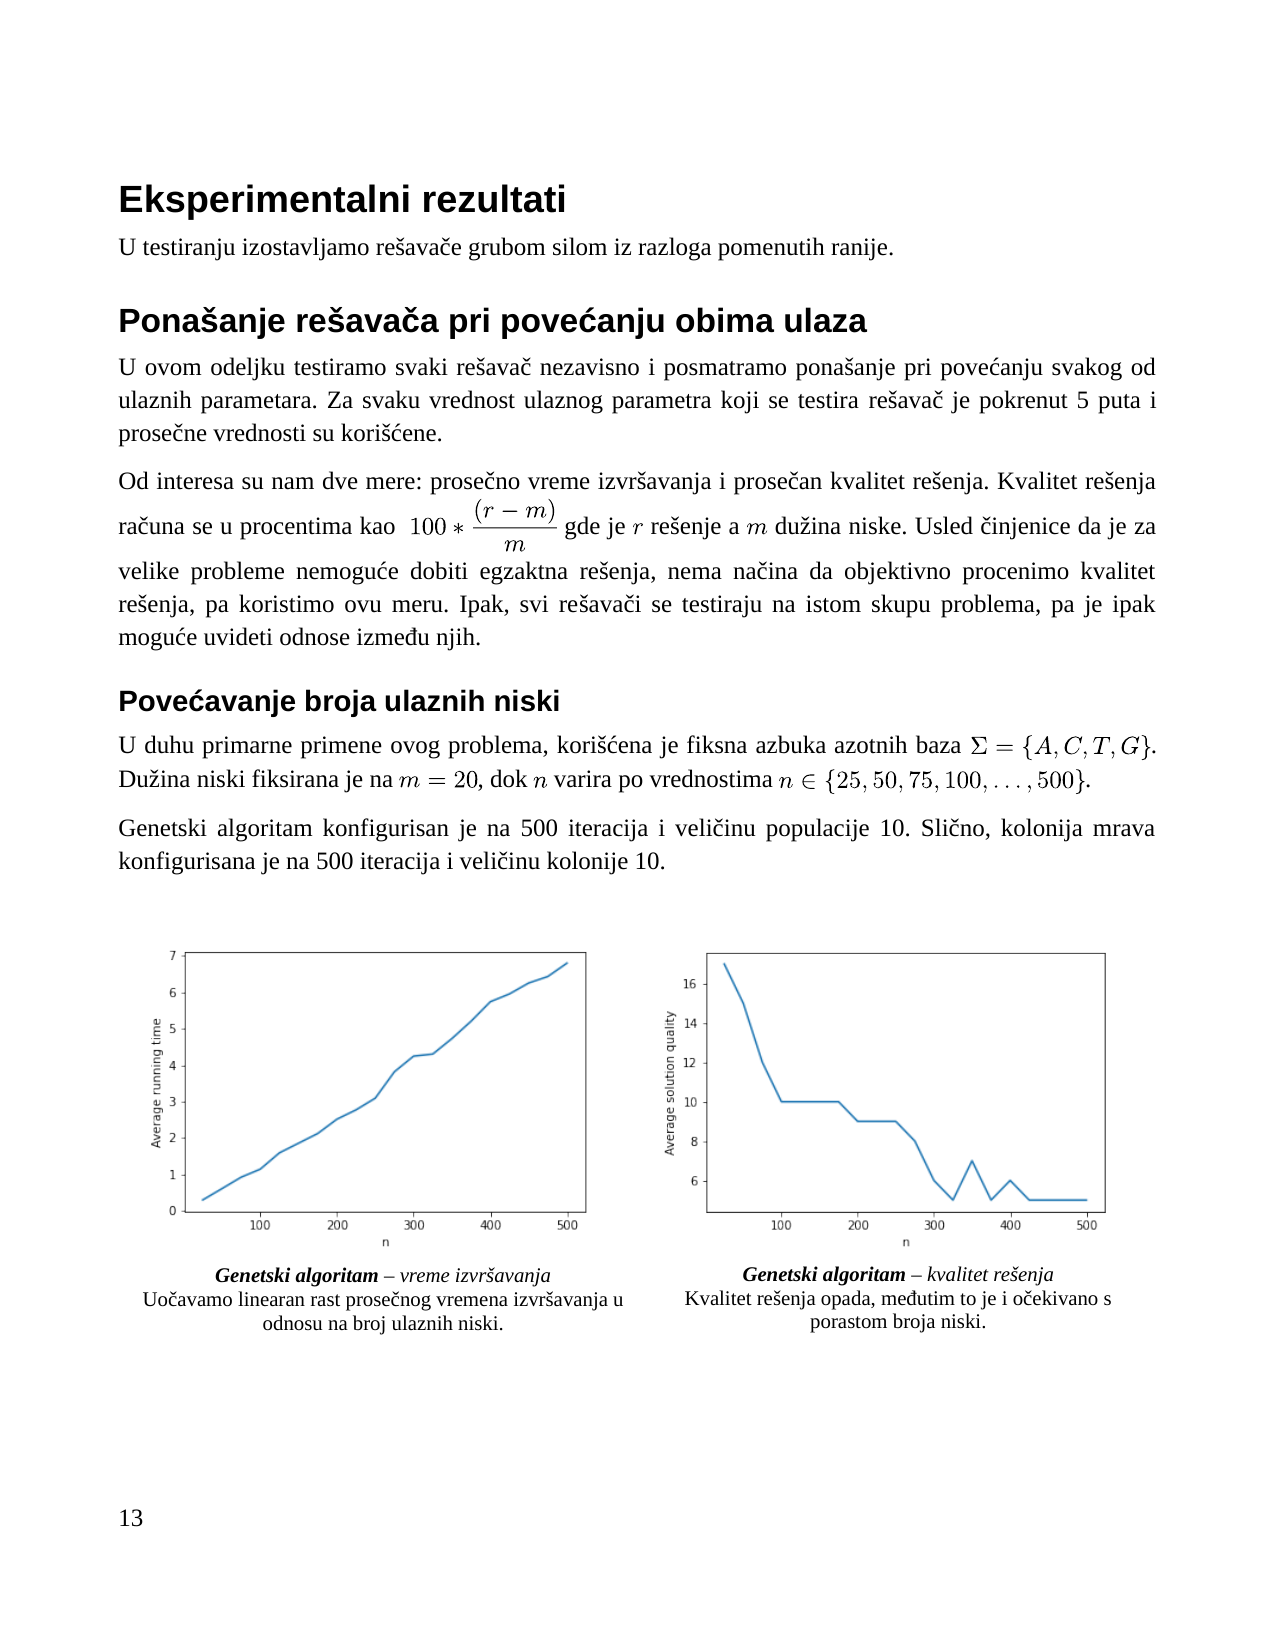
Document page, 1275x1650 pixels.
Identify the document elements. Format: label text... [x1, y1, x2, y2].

subtitle Eksperimentalni rezultati [118, 176, 1157, 220]
text Genetski algoritam konfigurisan je na 500 iteracija i veličinu populacije 10. Slično, kolonija mrava konfigurisana je na 500 iteracija i veličinu kolonije 10. [118, 813, 1157, 875]
text U duhu primarne primene ovog problema, korišćena je fiksna azbuka azotnih baza . Dužina niski fiksirana je na , dok varira po vrednostima . [118, 730, 1157, 794]
picture [121, 910, 637, 1255]
text Od interesa su nam dve mere: prosečno vreme izvršavanja i prosečan kvalitet rešenja. Kvalitet rešenja računa se u procentima kao gde je rešenje a dužina niske. Usled činjenice da je za velike probleme nemoguće dobiti egzaktna rešenja, nema načina da objektivno procenimo kvalitet rešenja, pa koristimo ovu meru. Ipak, svi rešavači se testiraju na istom skupu problema, pa je ipak moguće uvideti odnose između njih. [118, 466, 1157, 651]
text U testiranju izostavljamo rešavače grubom silom iz razloga pomenutih ranije. [118, 232, 1157, 261]
subtitle Povećavanje broja ulaznih niski [118, 684, 1157, 718]
subtitle Ponašanje rešavača pri povećanju obima ulaza [118, 301, 1157, 339]
text U ovom odeljku testiramo svaki rešavač nezavisno i posmatramo ponašanje pri povećanju svakog od ulaznih parametara. Za svaku vrednost ulaznog parametra koji se testira rešavač je pokrenut 5 puta i prosečne vrednosti su korišćene. [118, 352, 1157, 447]
picture [642, 911, 1156, 1255]
